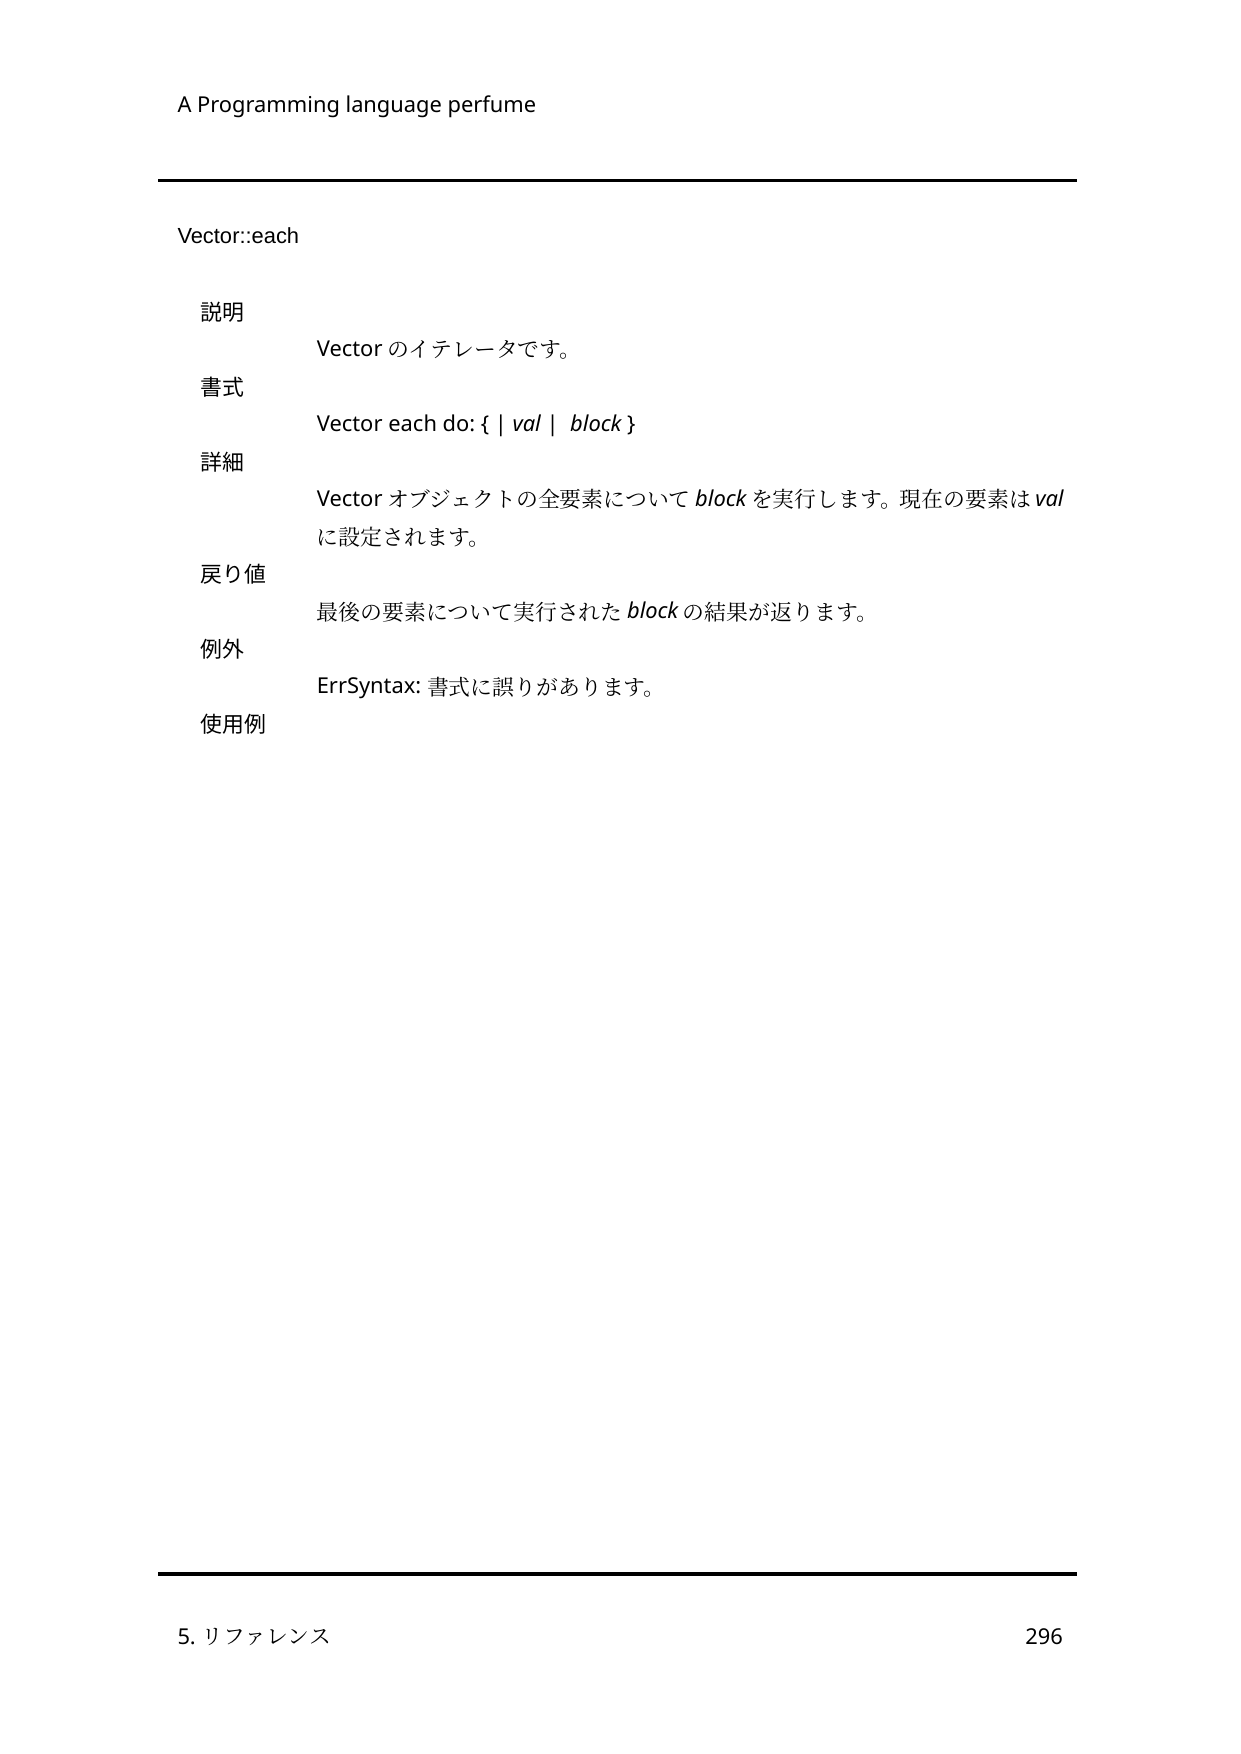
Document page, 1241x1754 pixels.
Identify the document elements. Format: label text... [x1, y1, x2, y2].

table_cell 例外 [200, 629, 317, 704]
table_cell 詳細 [200, 442, 317, 554]
table_header Vectorのイテレータです。 [317, 292, 1063, 367]
table_cell [317, 704, 1063, 779]
table_cell 最後の要素について実行されたblockの結果が返ります。 [317, 554, 1063, 629]
table_cell Vectorオブジェクトの全要素についてblockを実行します。現在の要素はvalに設定されます。 [317, 442, 1063, 554]
subtitle Vector::each [177, 217, 1063, 254]
table_cell 書式 [200, 367, 317, 442]
table_cell Vector each do: { | val | block } [317, 367, 1063, 442]
table_cell 使用例 [200, 704, 317, 779]
table_cell 戻り値 [200, 554, 317, 629]
table_header 説明 [200, 292, 317, 367]
table_cell ErrSyntax: 書式に誤りがあります。 [317, 629, 1063, 704]
